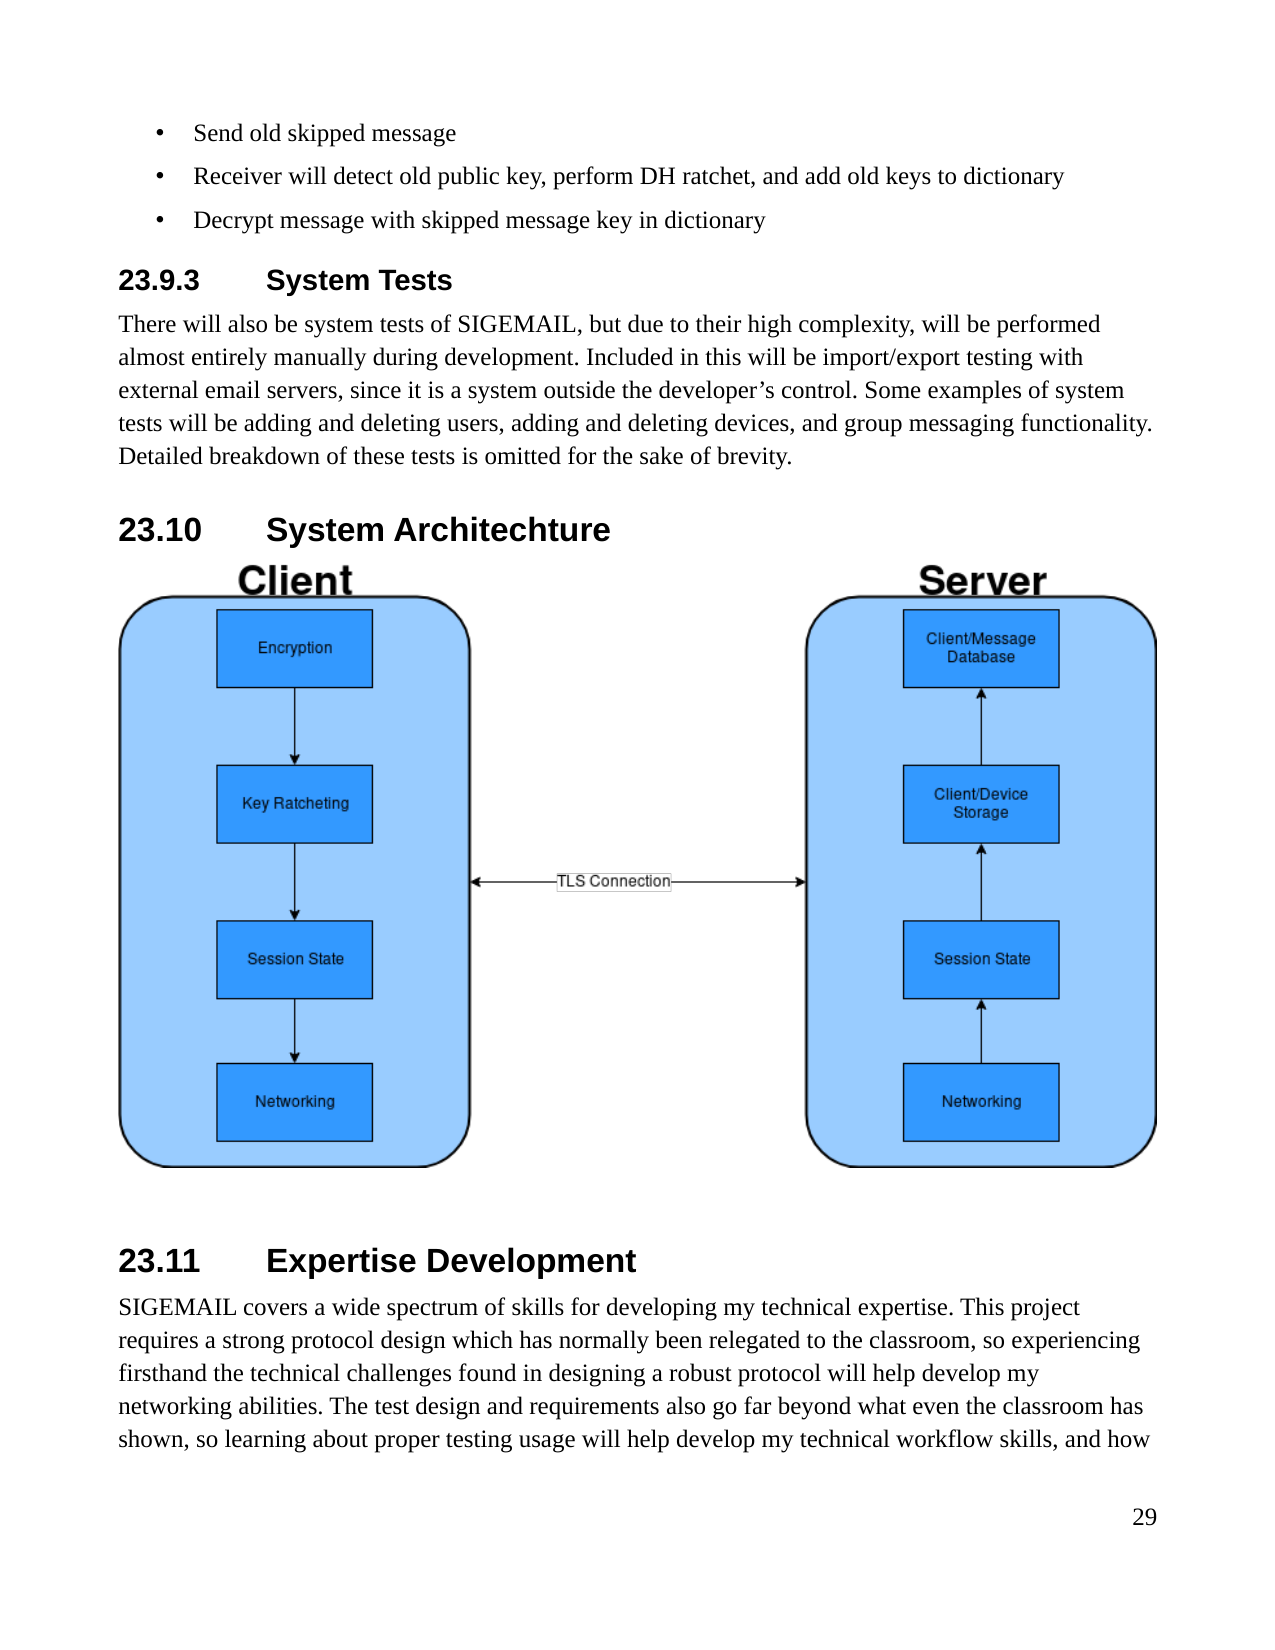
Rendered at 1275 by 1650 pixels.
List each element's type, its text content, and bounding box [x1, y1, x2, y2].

list Decrypt message with skipped message key in dictionary [156, 205, 1157, 233]
list Receiver will detect old public key, perform DH ratchet, and add old keys to dictionary [156, 161, 1157, 190]
text SIGEMAIL covers a wide spectrum of skills for developing my technical expertise. This project requires a strong protocol design which has normally been relegated to the classroom, so experiencing firsthand the technical challenges found in designing a robust protocol will help develop my networking abilities. The test design and requirements also go far beyond what even the classroom has shown, so learning about proper testing usage will help develop my technical workflow skills, and how [118, 1292, 1157, 1453]
subtitle Expertise Development [118, 1241, 1157, 1279]
subtitle System Architechture [118, 509, 1157, 548]
text There will also be system tests of SIGEMAIL, but due to their high complexity, will be performed almost entirely manually during development. Included in this will be import/export testing with external email servers, since it is a system outside the developer’s control. Some examples of system tests will be adding and deleting users, adding and deleting devices, and group messaging functionality. Detailed breakdown of these tests is omitted for the sake of brevity. [118, 309, 1157, 470]
subtitle System Tests [118, 263, 1157, 296]
picture [118, 560, 1157, 1168]
list Send old skipped message [156, 118, 1157, 147]
